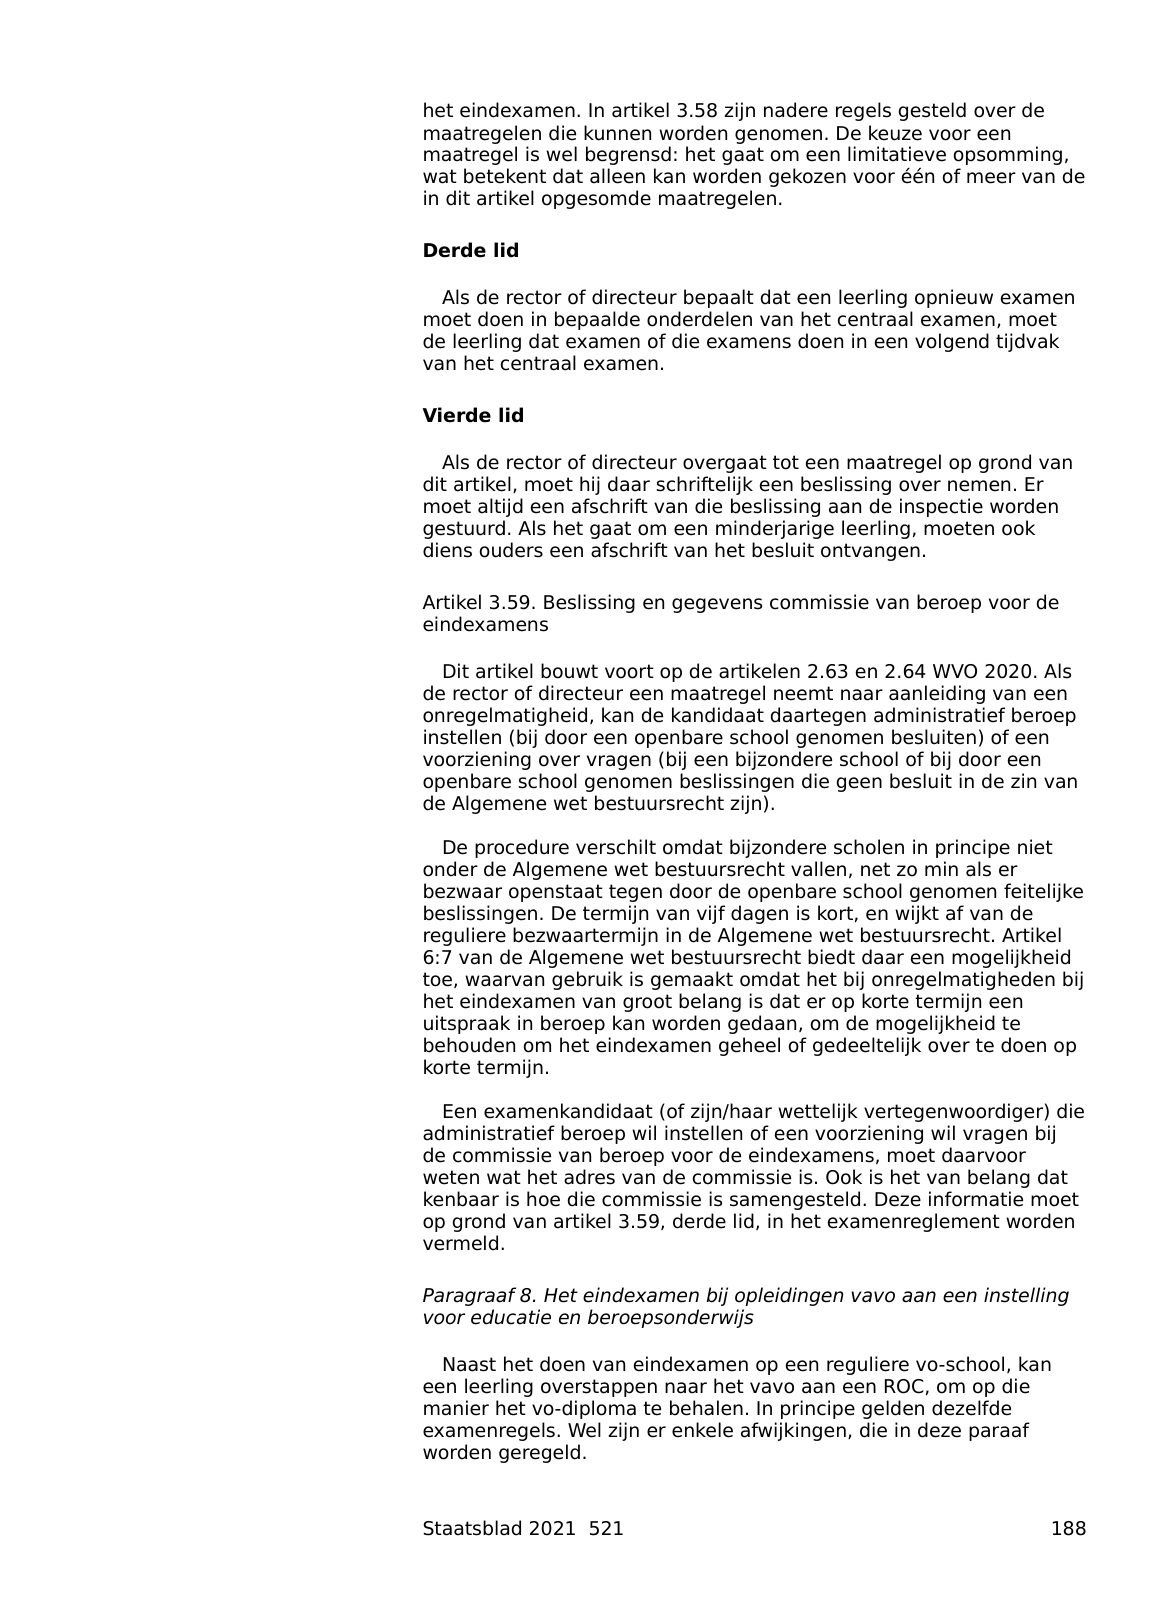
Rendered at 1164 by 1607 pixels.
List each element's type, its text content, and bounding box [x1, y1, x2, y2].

text Als de rector of directeur overgaat tot een maatregel op grond van dit artikel, moet hij daar schriftelijk een beslissing over nemen. Er moet altijd een afschrift van die beslissing aan de inspectie worden gestuurd. Als het gaat om een minderjarige leerling, moeten ook diens ouders een afschrift van het besluit ontvangen. [422, 452, 1087, 562]
text De procedure verschilt omdat bijzondere scholen in principe niet onder de Algemene wet bestuursrecht vallen, net zo min als er bezwaar openstaat tegen door de openbare school genomen feitelijke beslissingen. De termijn van vijf dagen is kort, en wijkt af van de reguliere bezwaartermijn in de Algemene wet bestuursrecht. Artikel 6:7 van de Algemene wet bestuursrecht biedt daar een mogelijkheid toe, waarvan gebruik is gemaakt omdat het bij onregelmatigheden bij het eindexamen van groot belang is dat er op korte termijn een uitspraak in beroep kan worden gedaan, om de mogelijkheid te behouden om het eindexamen geheel of gedeeltelijk over te doen op korte termijn. [422, 837, 1087, 1079]
text Dit artikel bouwt voort op de artikelen 2.63 en 2.64 WVO 2020. Als de rector of directeur een maatregel neemt naar aanleiding van een onregelmatigheid, kan de kandidaat daartegen administratief beroep instellen (bij door een openbare school genomen besluiten) of een voorziening over vragen (bij een bijzondere school of bij door een openbare school genomen beslissingen die geen besluit in de zin van de Algemene wet bestuursrecht zijn). [422, 661, 1087, 815]
text Naast het doen van eindexamen op een reguliere vo-school, kan een leerling overstappen naar het vavo aan een ROC, om op die manier het vo-diploma te behalen. In principe gelden dezelfde examenregels. Wel zijn er enkele afwijkingen, die in deze paraaf worden geregeld. [422, 1354, 1087, 1464]
text Als de rector of directeur bepaalt dat een leerling opnieuw examen moet doen in bepaalde onderdelen van het centraal examen, moet de leerling dat examen of die examens doen in een volgend tijdvak van het centraal examen. [422, 287, 1087, 375]
subtitle Paragraaf 8. Het eindexamen bij opleidingen vavo aan een instelling voor educatie en beroepsonderwijs [422, 1285, 1087, 1329]
subtitle Derde lid [422, 240, 1087, 262]
text het eindexamen. In artikel 3.58 zijn nadere regels gesteld over de maatregelen die kunnen worden genomen. De keuze voor een maatregel is wel begrensd: het gaat om een limitatieve opsomming, wat betekent dat alleen kan worden gekozen voor één of meer van de in dit artikel opgesomde maatregelen. [422, 100, 1087, 210]
text Een examenkandidaat (of zijn/haar wettelijk vertegenwoordiger) die administratief beroep wil instellen of een voorziening wil vragen bij de commissie van beroep voor de eindexamens, moet daarvoor weten wat het adres van de commissie is. Ook is het van belang dat kenbaar is hoe die commissie is samengesteld. Deze informatie moet op grond van artikel 3.59, derde lid, in het examenreglement worden vermeld. [422, 1101, 1087, 1255]
subtitle Vierde lid [422, 405, 1087, 427]
subtitle Artikel 3.59. Beslissing en gegevens commissie van beroep voor de eindexamens [422, 592, 1087, 636]
